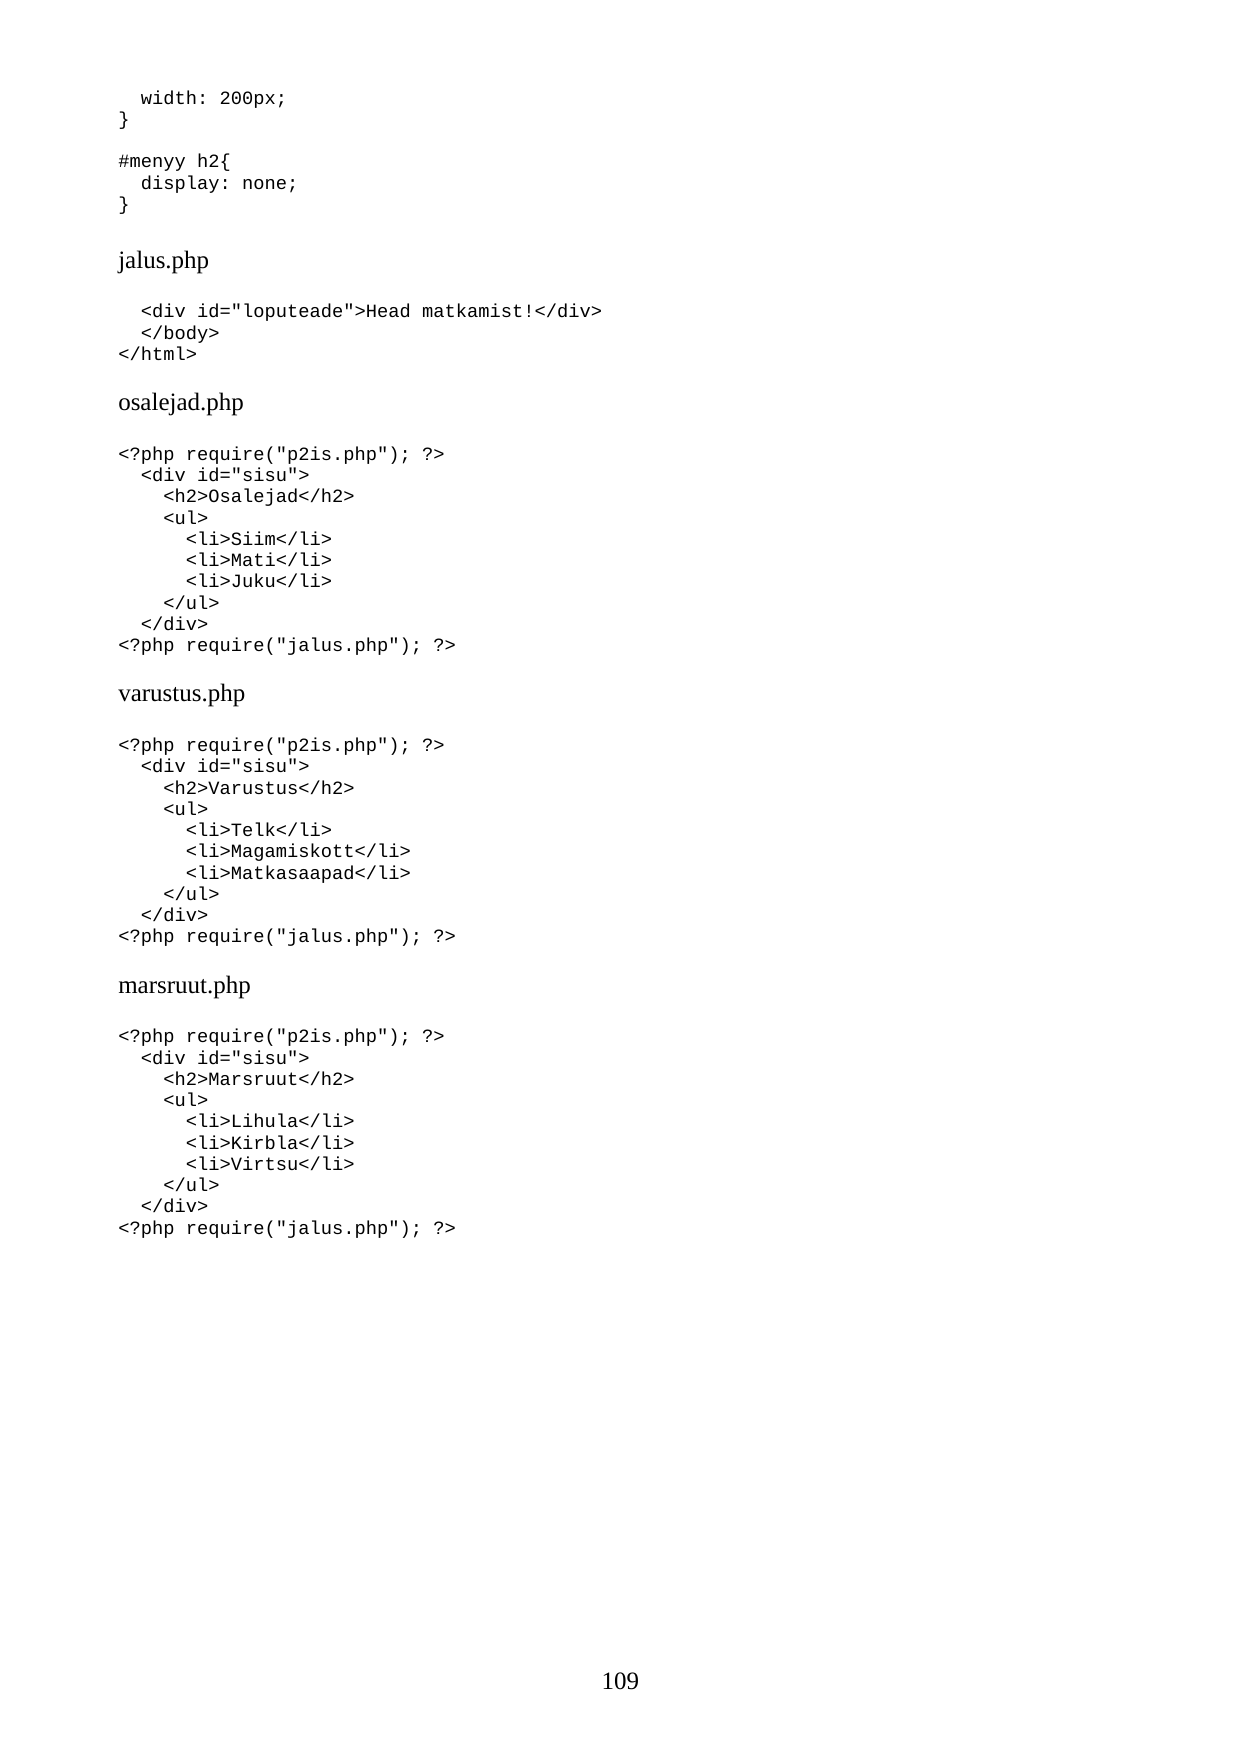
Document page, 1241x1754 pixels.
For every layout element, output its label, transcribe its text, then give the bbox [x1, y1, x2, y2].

text <div id="sisu"> [118, 1048, 1122, 1070]
text </div> [118, 1197, 1122, 1218]
text width: 200px; [118, 88, 1122, 110]
text } [118, 110, 1122, 131]
text osalejad.php [118, 387, 1122, 416]
text #menyy h2{ [118, 152, 1122, 173]
text <h2>Varustus</h2> [118, 778, 1122, 800]
text </div> [118, 906, 1122, 927]
text <?php require("jalus.php"); ?> [118, 927, 1122, 948]
text </html> [118, 345, 1122, 366]
text varustus.php [118, 678, 1122, 707]
text <?php require("jalus.php"); ?> [118, 636, 1122, 657]
text <div id="sisu"> [118, 757, 1122, 778]
text </body> [118, 323, 1122, 345]
text <li>Telk</li> [118, 821, 1122, 842]
text } [118, 195, 1122, 216]
text <li>Magamiskott</li> [118, 842, 1122, 863]
text <li>Mati</li> [118, 551, 1122, 572]
text <li>Virtsu</li> [118, 1155, 1122, 1176]
text <li>Siim</li> [118, 530, 1122, 551]
text <?php require("p2is.php"); ?> [118, 736, 1122, 757]
text <div id="loputeade">Head matkamist!</div> [118, 302, 1122, 323]
text jalus.php [118, 245, 1122, 273]
text <h2>Osalejad</h2> [118, 487, 1122, 508]
text marsruut.php [118, 970, 1122, 998]
text <ul> [118, 800, 1122, 821]
text <?php require("p2is.php"); ?> [118, 1027, 1122, 1048]
text </div> [118, 615, 1122, 636]
text <li>Juku</li> [118, 572, 1122, 593]
text </ul> [118, 1176, 1122, 1197]
text <?php require("jalus.php"); ?> [118, 1218, 1122, 1240]
text <ul> [118, 508, 1122, 530]
text <li>Kirbla</li> [118, 1133, 1122, 1155]
text <li>Matkasaapad</li> [118, 863, 1122, 885]
text </ul> [118, 885, 1122, 906]
text <?php require("p2is.php"); ?> [118, 445, 1122, 466]
text <li>Lihula</li> [118, 1112, 1122, 1133]
text display: none; [118, 173, 1122, 195]
text </ul> [118, 593, 1122, 615]
text <div id="sisu"> [118, 466, 1122, 487]
text <ul> [118, 1091, 1122, 1112]
text <h2>Marsruut</h2> [118, 1070, 1122, 1091]
